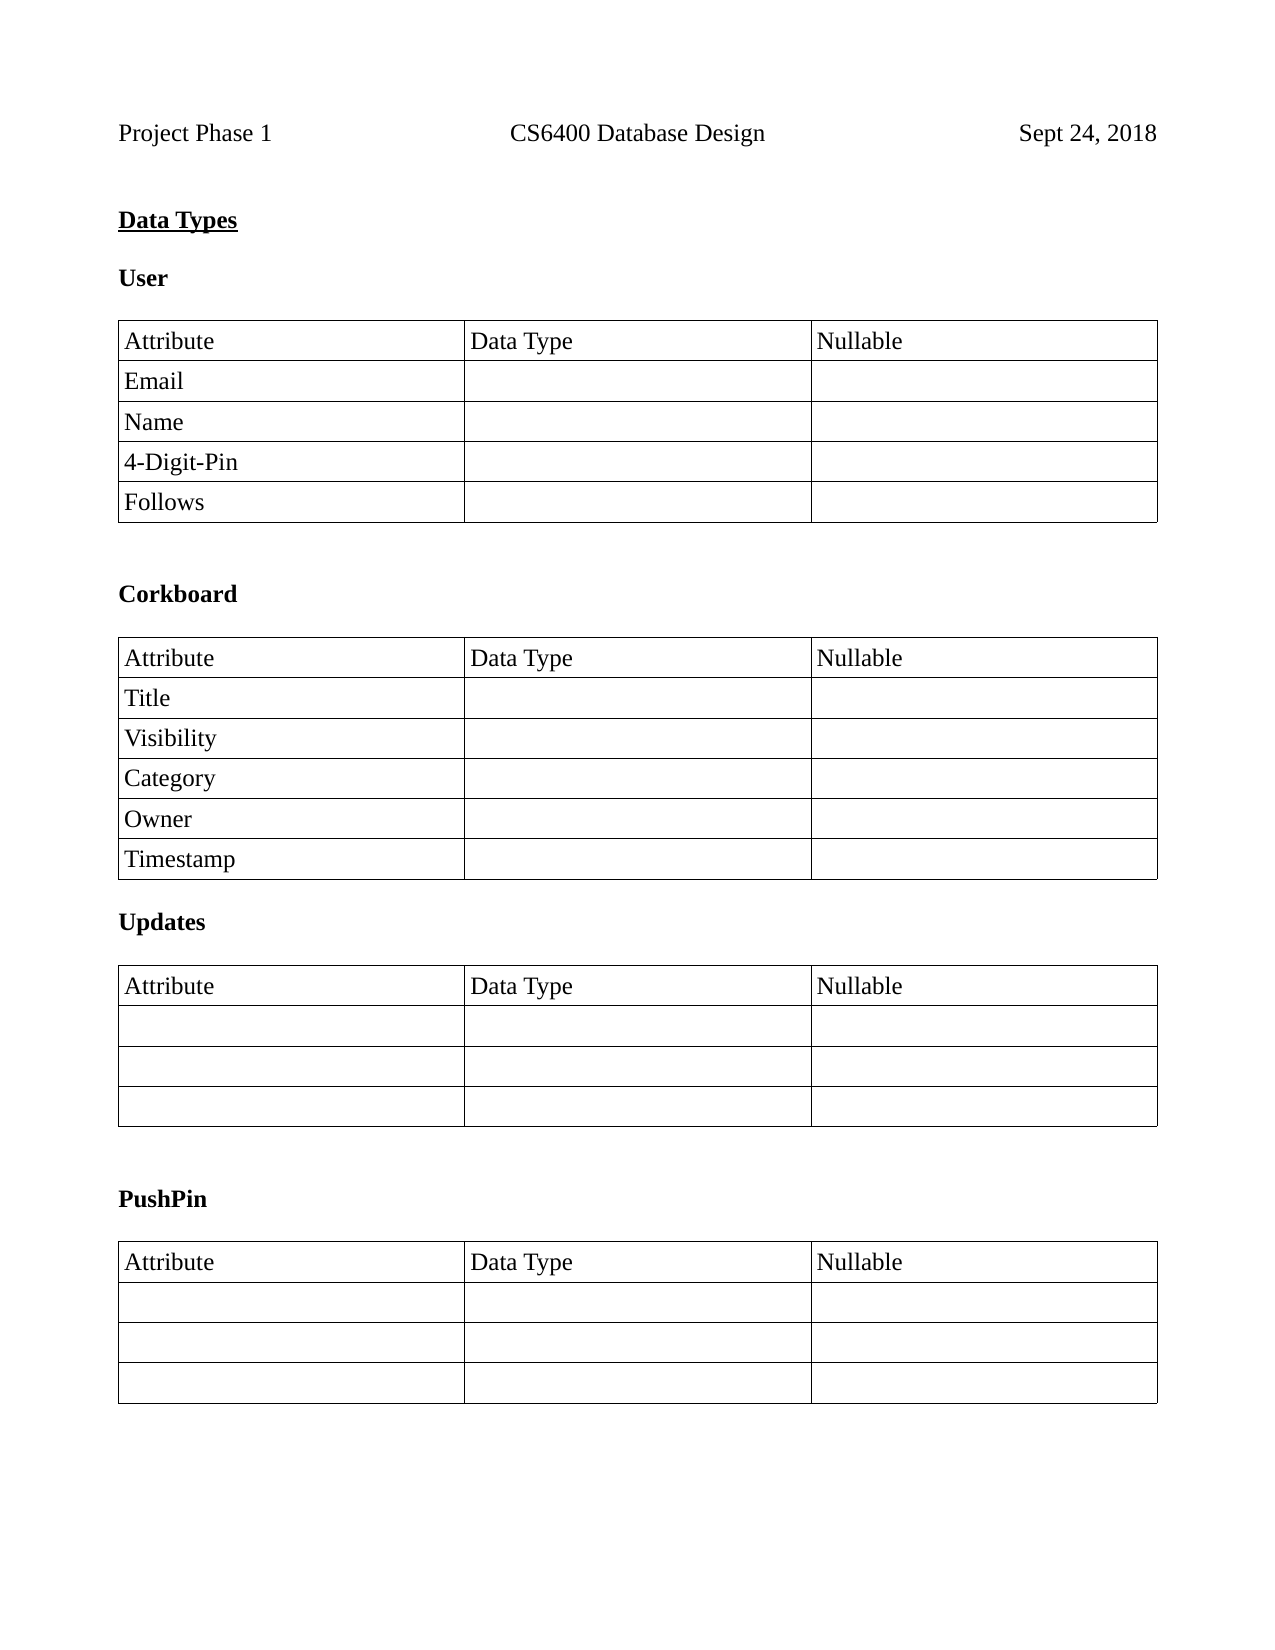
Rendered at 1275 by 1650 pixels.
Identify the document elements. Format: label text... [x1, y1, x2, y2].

text User [118, 263, 1157, 291]
table_cell [465, 402, 811, 441]
text Updates [118, 907, 1157, 936]
table_cell [119, 1283, 464, 1322]
table_cell [812, 1006, 1157, 1046]
table_header Attribute [119, 638, 464, 677]
text Corkboard [118, 579, 1157, 608]
table_cell [465, 482, 811, 522]
table_header Nullable [812, 1242, 1157, 1282]
table_cell [119, 1047, 464, 1086]
table_cell [465, 1087, 811, 1126]
table_cell [812, 1087, 1157, 1126]
table_cell [465, 759, 811, 798]
table_cell [119, 1323, 464, 1362]
table_cell Category [119, 759, 464, 798]
table_header Data Type [465, 321, 811, 360]
table_cell [812, 1283, 1157, 1322]
table_cell [465, 799, 811, 838]
table_cell [465, 839, 811, 879]
table_header Data Type [465, 638, 811, 677]
table_cell [812, 1323, 1157, 1362]
table_cell [119, 1087, 464, 1126]
table_cell Owner [119, 799, 464, 838]
text PushPin [118, 1184, 1157, 1213]
table_cell Visibility [119, 719, 464, 758]
table_cell Title [119, 678, 464, 717]
table_cell [812, 1363, 1157, 1403]
table_header Nullable [812, 966, 1157, 1005]
table_header Nullable [812, 638, 1157, 677]
table_cell Email [119, 361, 464, 401]
table_header Nullable [812, 321, 1157, 360]
table_cell [812, 361, 1157, 401]
table_header Data Type [465, 1242, 811, 1282]
table_cell [465, 719, 811, 758]
table_cell [465, 1006, 811, 1046]
table_header Attribute [119, 966, 464, 1005]
table_cell [812, 719, 1157, 758]
table_cell [119, 1363, 464, 1403]
table_cell [465, 1363, 811, 1403]
table_cell [812, 678, 1157, 717]
table_header Attribute [119, 321, 464, 360]
table_cell Timestamp [119, 839, 464, 879]
table_cell [812, 482, 1157, 522]
table_cell [465, 361, 811, 401]
text Data Types [118, 205, 1157, 234]
table_cell [812, 402, 1157, 441]
table_cell 4-Digit-Pin [119, 442, 464, 481]
table_cell [812, 839, 1157, 879]
table_cell [465, 1283, 811, 1322]
table_cell [465, 1323, 811, 1362]
table_cell Name [119, 402, 464, 441]
table_cell [465, 442, 811, 481]
table_cell [812, 442, 1157, 481]
table_cell Follows [119, 482, 464, 522]
table_cell [119, 1006, 464, 1046]
table_header Data Type [465, 966, 811, 1005]
table_cell [812, 799, 1157, 838]
table_cell [812, 1047, 1157, 1086]
table_header Attribute [119, 1242, 464, 1282]
table_cell [812, 759, 1157, 798]
table_cell [465, 678, 811, 717]
table_cell [465, 1047, 811, 1086]
